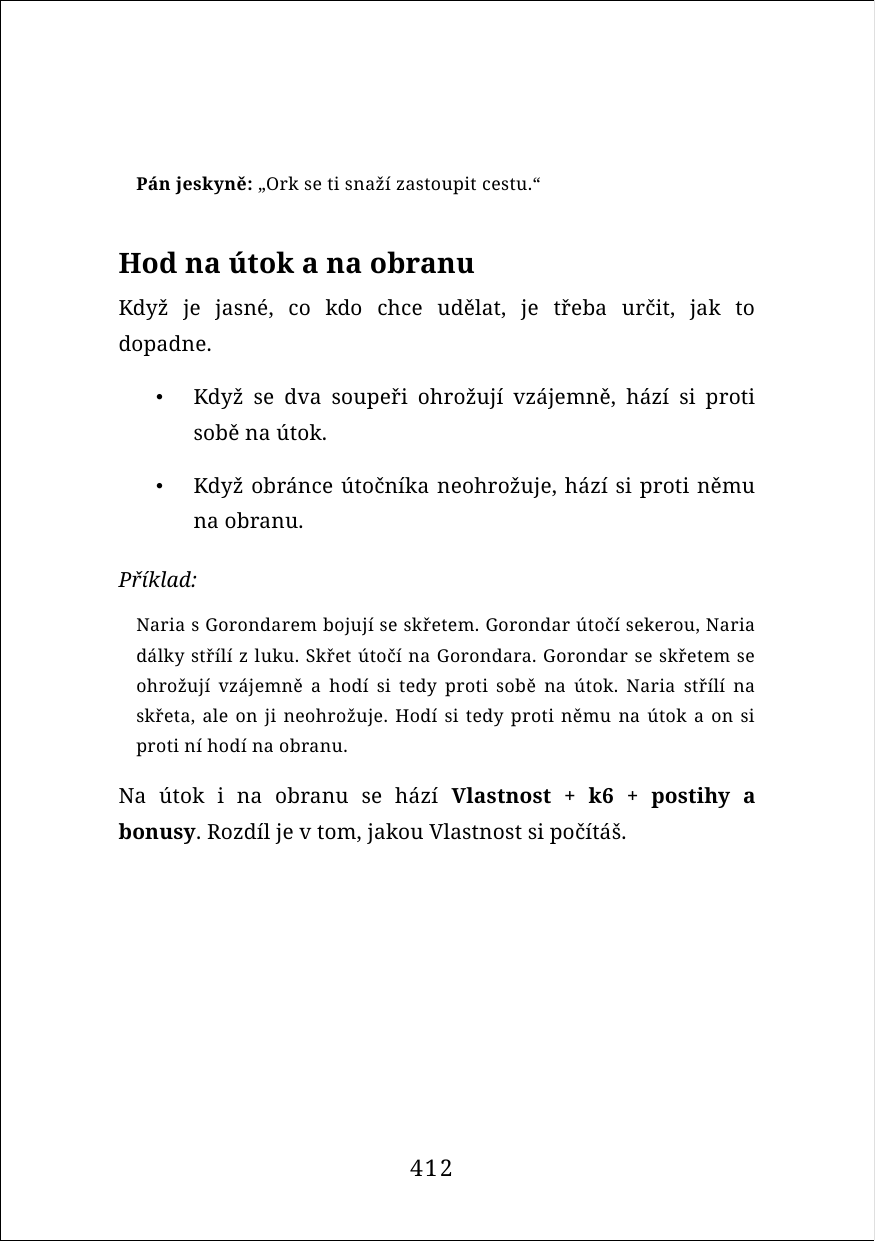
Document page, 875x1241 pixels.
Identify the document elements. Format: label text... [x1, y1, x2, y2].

text Když je jasné, co kdo chce udělat, je třeba určit, jak to dopadne. [118, 293, 756, 357]
list Když obránce útočníka neohrožuje, hází si proti němu na obranu. [156, 471, 756, 535]
text Příklad: [118, 566, 756, 594]
text Na útok i na obranu se hází Vlastnost + k6 + postihy a bonusy. Rozdíl je v tom, jakou Vlastnost si počítáš. [118, 782, 756, 846]
text Pán jeskyně: „Ork se ti snaží zastoupit cestu.“ [136, 172, 756, 196]
subtitle Hod na útok a na obranu [118, 243, 756, 282]
text Naria s Gorondarem bojují se skřetem. Gorondar útočí sekerou, Naria dálky střílí z luku. Skřet útočí na Gorondara. Gorondar se skřetem se ohrožují vzájemně a hodí si tedy proti sobě na útok. Naria střílí na skřeta, ale on ji neohrožuje. Hodí si tedy proti němu na útok a on si proti ní hodí na obranu. [136, 613, 756, 758]
list Když se dva soupeři ohrožují vzájemně, hází si proti sobě na útok. [156, 382, 756, 446]
